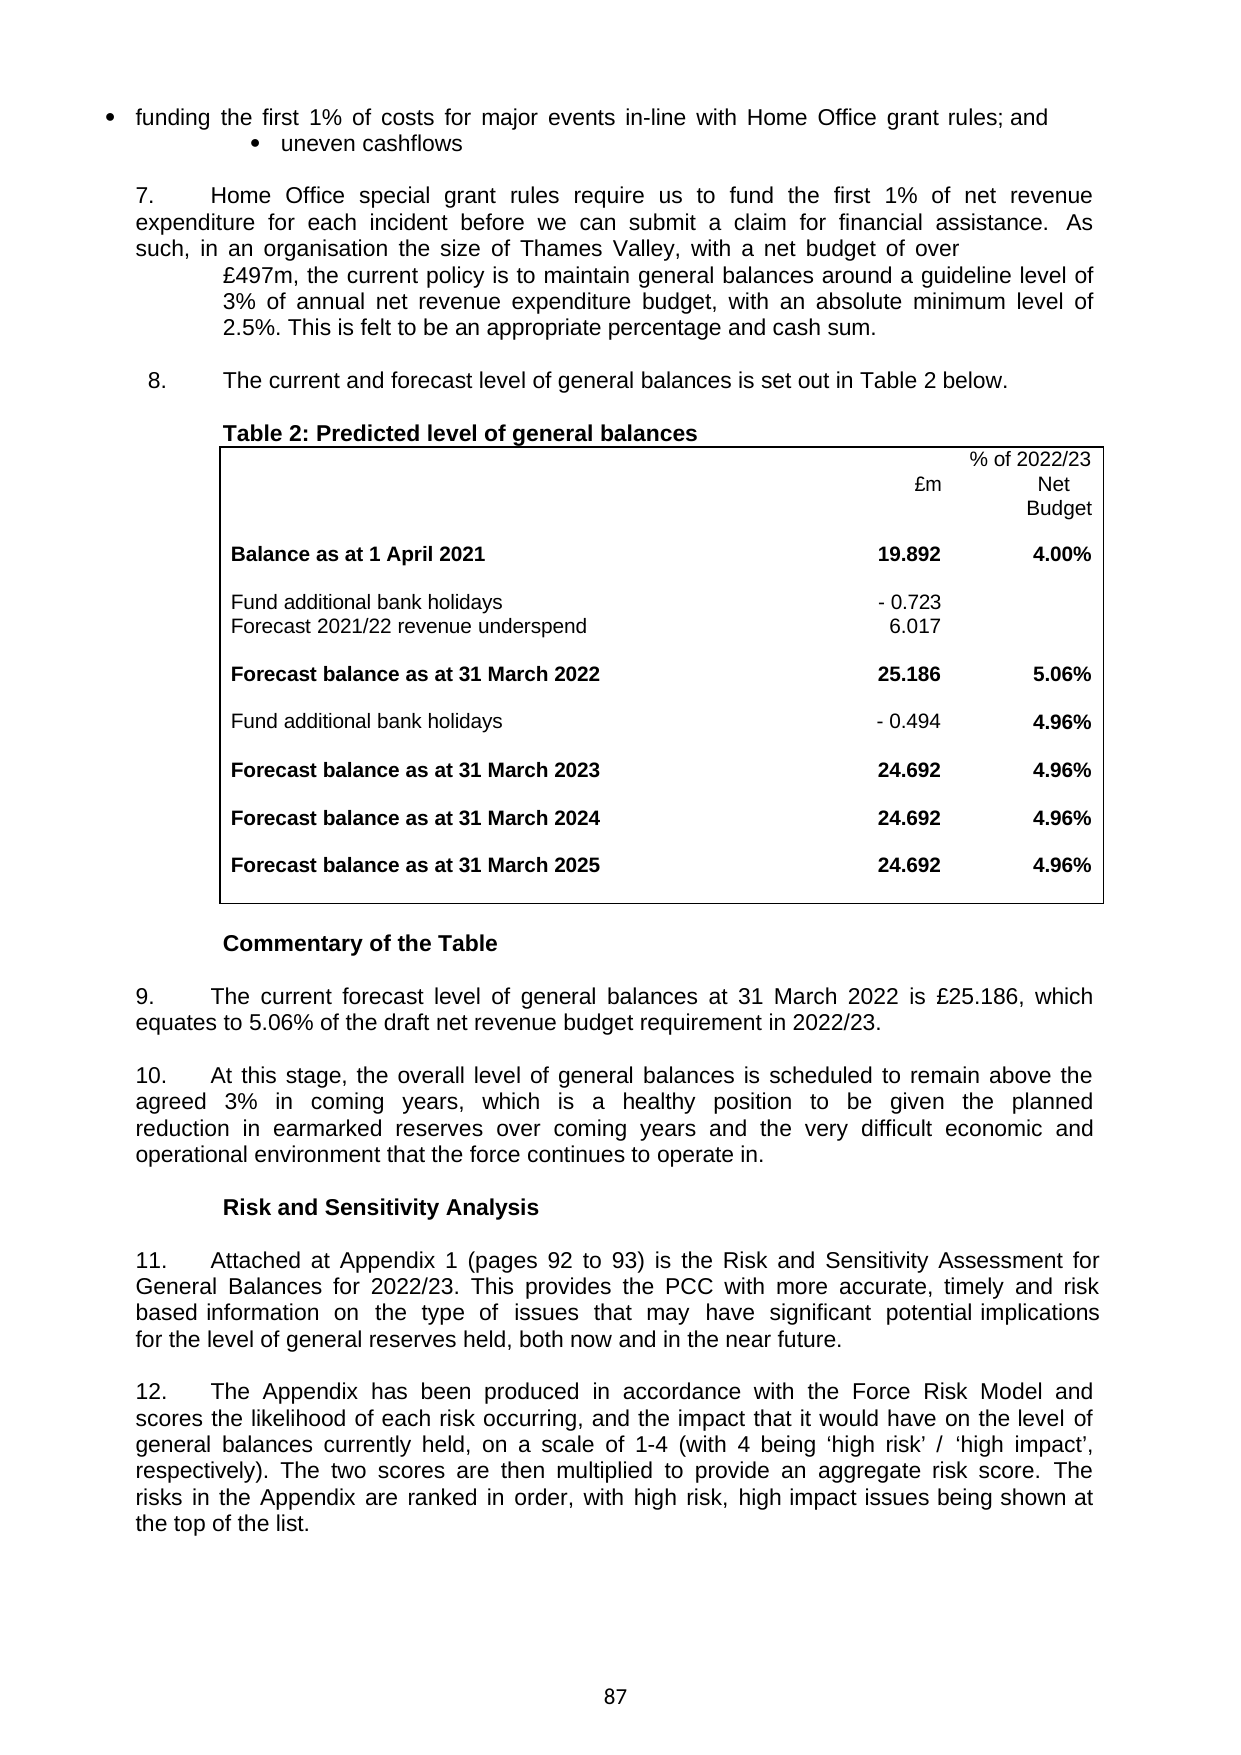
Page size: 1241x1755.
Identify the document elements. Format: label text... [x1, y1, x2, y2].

table_cell - 0.494 [787, 699, 955, 747]
table_cell 24.692 [787, 747, 955, 794]
list The current forecast level of general balances at 31 March 2022 is £25.186, which equates to 5.06% of the draft net revenue budget requirement in 2022/23. [135, 983, 1093, 1036]
table_cell 6.017 [787, 615, 955, 651]
table_cell 4.96% [955, 843, 1103, 902]
list Home Office special grant rules require us to fund the first 1% of net revenue expenditure for each incident before we can submit a claim for financial assistance. As such, in an organisation the size of Thames Valley, with a net budget of over [135, 182, 1093, 262]
list funding the first 1% of costs for major events in-line with Home Office grant rules; and [106, 103, 1093, 130]
text Commentary of the Table [223, 930, 1116, 957]
table_cell Forecast balance as at 31 March 2023 [221, 747, 787, 794]
table_cell Fund additional bank holidays [221, 579, 787, 615]
table_cell 25.186 [787, 651, 955, 699]
table_cell Balance as at 1 April 2021 [221, 531, 787, 579]
table_cell Forecast 2021/22 revenue underspend [221, 615, 787, 651]
table_header % of 2022/23 Net Budget [955, 448, 1103, 531]
text Table 2: Predicted level of general balances [223, 420, 1116, 446]
list The current and forecast level of general balances is set out in Table 2 below. [148, 367, 1116, 393]
table_cell 19.892 [787, 531, 955, 579]
list uneven cashflows [251, 130, 1116, 156]
table_cell Forecast balance as at 31 March 2025 [221, 843, 787, 902]
table_header £m [221, 448, 955, 531]
table_cell 24.692 [787, 843, 955, 902]
list Attached at Appendix 1 (pages 92 to 93) is the Risk and Sensitivity Assessment for General Balances for 2022/23. This provides the PCC with more accurate, timely and risk based information on the type of issues that may have significant potential implications for the level of general reserves held, both now and in the near future. [135, 1247, 1100, 1352]
table_cell Forecast balance as at 31 March 2024 [221, 795, 787, 842]
table_cell 24.692 [787, 795, 955, 842]
table_cell - 0.723 [787, 579, 955, 615]
text Risk and Sensitivity Analysis [223, 1194, 1116, 1220]
table_cell [955, 615, 1103, 651]
table_cell Forecast balance as at 31 March 2022 [221, 651, 787, 699]
table_cell Fund additional bank holidays [221, 699, 787, 747]
table_cell [955, 579, 1103, 615]
table_cell 4.96% [955, 747, 1103, 794]
list At this stage, the overall level of general balances is scheduled to remain above the agreed 3% in coming years, which is a healthy position to be given the planned reduction in earmarked reserves over coming years and the very difficult economic and operational environment that the force continues to operate in. [135, 1062, 1093, 1167]
text £497m, the current policy is to maintain general balances around a guideline level of 3% of annual net revenue expenditure budget, with an absolute minimum level of 2.5%. This is felt to be an appropriate percentage and cash sum. [223, 262, 1093, 341]
table_cell 4.96% [955, 795, 1103, 842]
table_cell 4.96% [955, 699, 1103, 747]
table_cell 5.06% [955, 651, 1103, 699]
list The Appendix has been produced in accordance with the Force Risk Model and scores the likelihood of each risk occurring, and the impact that it would have on the level of general balances currently held, on a scale of 1-4 (with 4 being ‘high risk’ / ‘high impact’, respectively). The two scores are then multiplied to provide an aggregate risk score. The risks in the Appendix are ranked in order, with high risk, high impact issues being shown at the top of the list. [135, 1378, 1094, 1536]
table_cell 4.00% [955, 531, 1103, 579]
